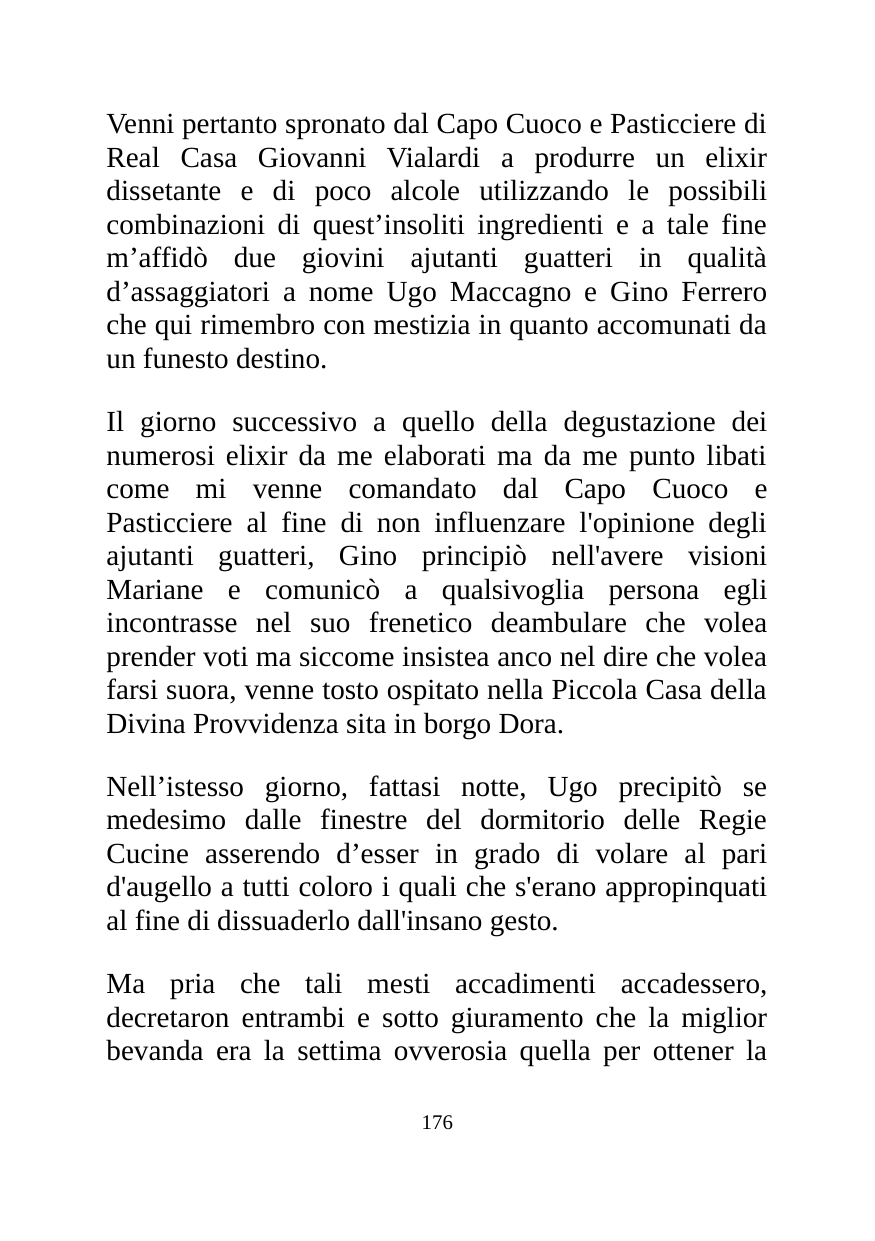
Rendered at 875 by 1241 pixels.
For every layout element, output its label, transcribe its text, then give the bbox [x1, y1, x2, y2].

text Ma pria che tali mesti accadimenti accadessero, decretaron entrambi e sotto giuramento che la miglior bevanda era la settima ovverosia quella per ottener la [106, 966, 768, 1067]
text Il giorno successivo a quello della degustazione dei numerosi elixir da me elaborati ma da me punto libati come mi venne comandato dal Capo Cuoco e Pasticciere al fine di non influenzare l'opinione degli ajutanti guatteri, Gino principiò nell'avere visioni Mariane e comunicò a qualsivoglia persona egli incontrasse nel suo frenetico deambulare che volea prender voti ma siccome insistea anco nel dire che volea farsi suora, venne tosto ospitato nella Piccola Casa della Divina Provvidenza sita in borgo Dora. [106, 404, 768, 739]
text Nell’istesso giorno, fattasi notte, Ugo precipitò se medesimo dalle finestre del dormitorio delle Regie Cucine asserendo d’esser in grado di volare al pari d'augello a tutti coloro i quali che s'erano appropinquati al fine di dissuaderlo dall'insano gesto. [106, 769, 768, 937]
text Venni pertanto spronato dal Capo Cuoco e Pasticciere di Real Casa Giovanni Vialardi a produrre un elixir dissetante e di poco alcole utilizzando le possibili combinazioni di quest’insoliti ingredienti e a tale fine m’affidò due giovini ajutanti guatteri in qualità d’assaggiatori a nome Ugo Maccagno e Gino Ferrero che qui rimembro con mestizia in quanto accomunati da un funesto destino. [106, 106, 768, 374]
